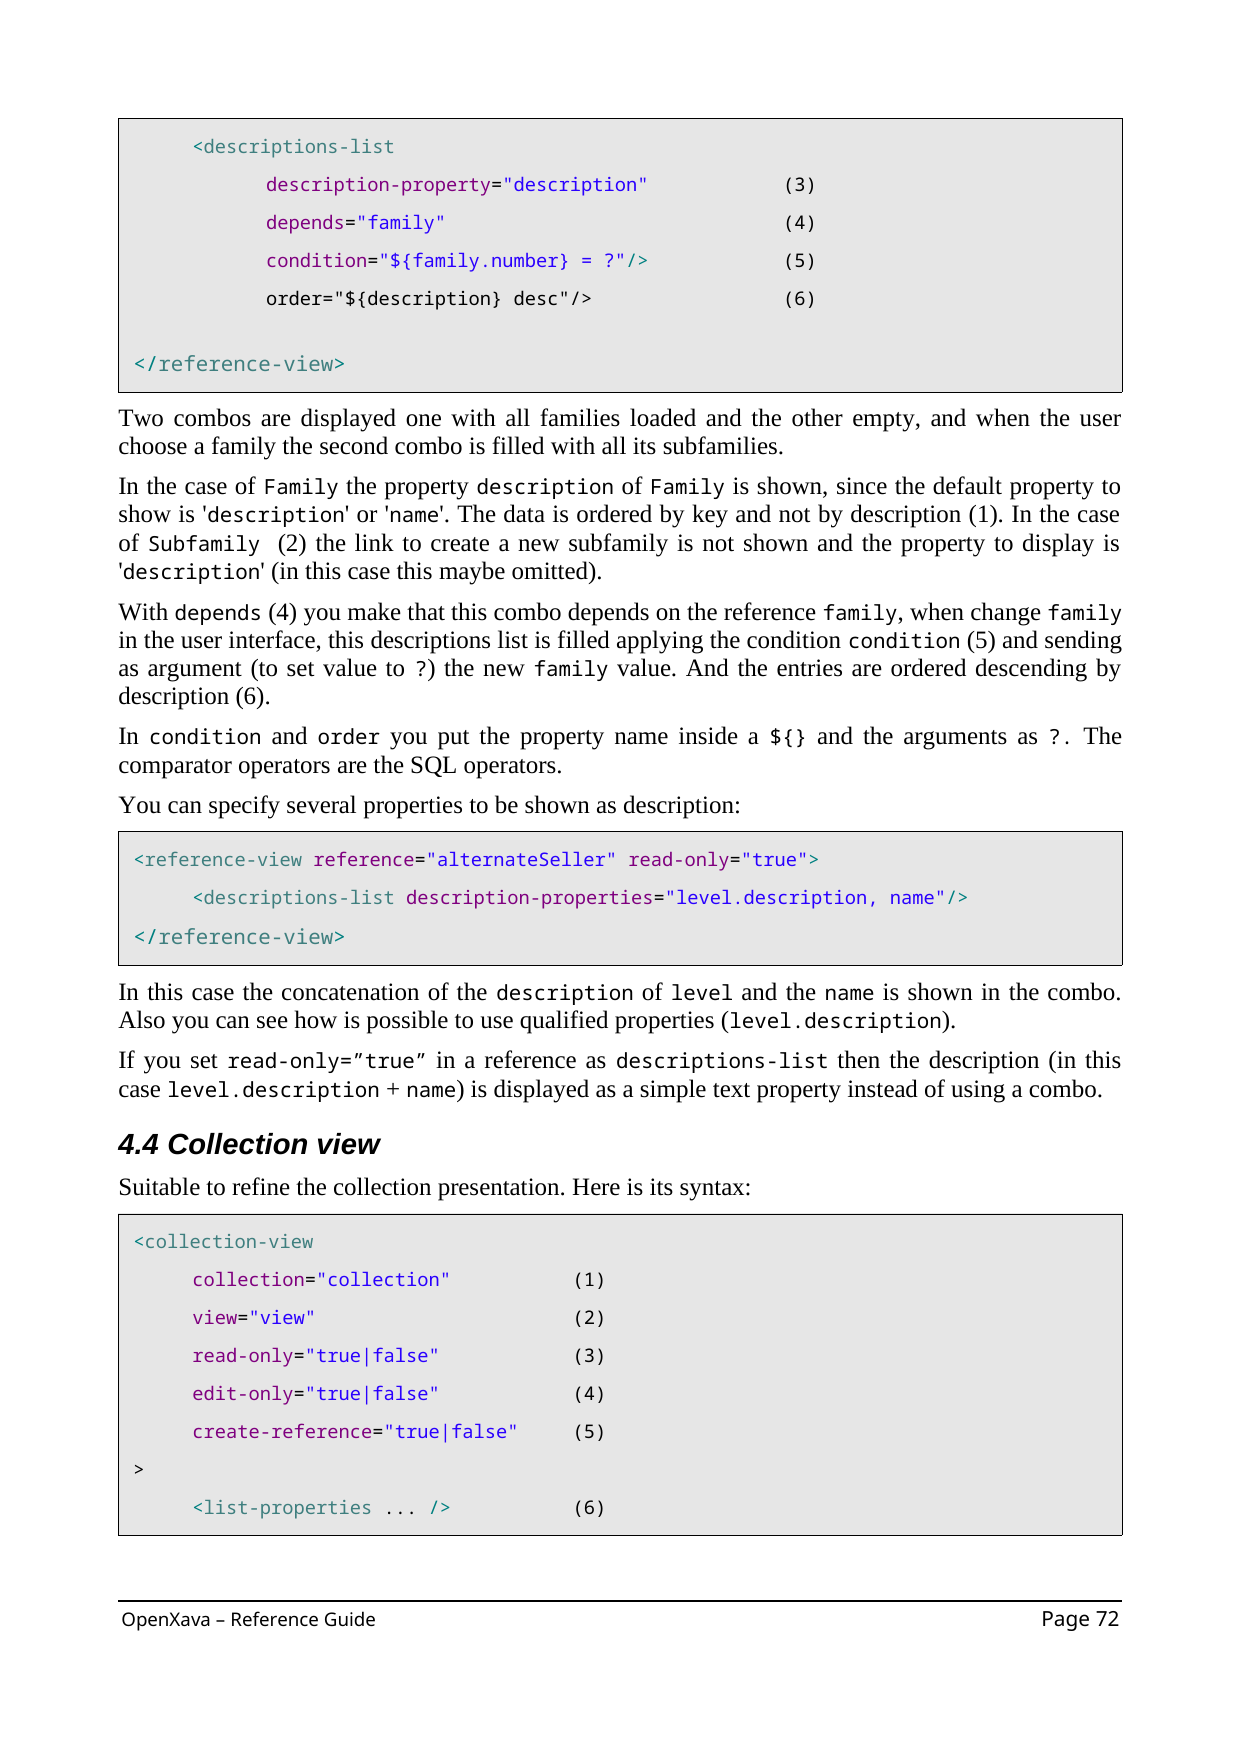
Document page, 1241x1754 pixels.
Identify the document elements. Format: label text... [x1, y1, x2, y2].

text collection="collection" (1) [119, 1252, 1122, 1289]
text </reference-view> [119, 334, 1122, 392]
text In this case the concatenation of the description of level and the name is shown in the combo. Also you can see how is possible to use qualified properties (level.description). [118, 978, 1122, 1034]
text <descriptions-list description-properties="level.description, name"/> [119, 869, 1122, 907]
text read-only="true|false" (3) [119, 1328, 1122, 1366]
text Two combos are displayed one with all families loaded and the other empty, and when the user choose a family the second combo is filled with all its subfamilies. [118, 404, 1122, 460]
text depends="family" (4) [119, 194, 1122, 232]
text <descriptions-list [119, 119, 1122, 156]
text You can specify several properties to be shown as description: [118, 791, 1122, 819]
text order="${description} desc"/> (6) [119, 270, 1122, 334]
text <collection-view [119, 1215, 1122, 1252]
text condition="${family.number} = ?"/> (5) [119, 232, 1122, 270]
text Suitable to refine the collection presentation. Here is its syntax: [118, 1173, 1122, 1201]
text > [119, 1442, 1122, 1480]
text If you set read-only=”true” in a reference as descriptions-list then the description (in this case level.description + name) is displayed as a simple text property instead of using a combo. [118, 1047, 1122, 1103]
text description-property="description" (3) [119, 156, 1122, 194]
text create-reference="true|false" (5) [119, 1404, 1122, 1442]
text <reference-view reference="alternateSeller" read-only="true"> [119, 832, 1122, 869]
text edit-only="true|false" (4) [119, 1366, 1122, 1404]
text In condition and order you put the property name inside a ${} and the arguments as ?. The comparator operators are the SQL operators. [118, 722, 1122, 778]
text <list-properties ... /> (6) [119, 1480, 1122, 1535]
subtitle Collection view [118, 1128, 1122, 1161]
text view="view" (2) [119, 1289, 1122, 1328]
text </reference-view> [119, 907, 1122, 965]
text With depends (4) you make that this combo depends on the reference family, when change family in the user interface, this descriptions list is filled applying the condition condition (5) and sending as argument (to set value to ?) the new family value. And the entries are ordered descending by description (6). [118, 598, 1122, 710]
text In the case of Family the property description of Family is shown, since the default property to show is 'description' or 'name'. The data is ordered by key and not by description (1). In the case of Subfamily (2) the link to create a new subfamily is not shown and the property to display is 'description' (in this case this maybe omitted). [118, 472, 1122, 585]
